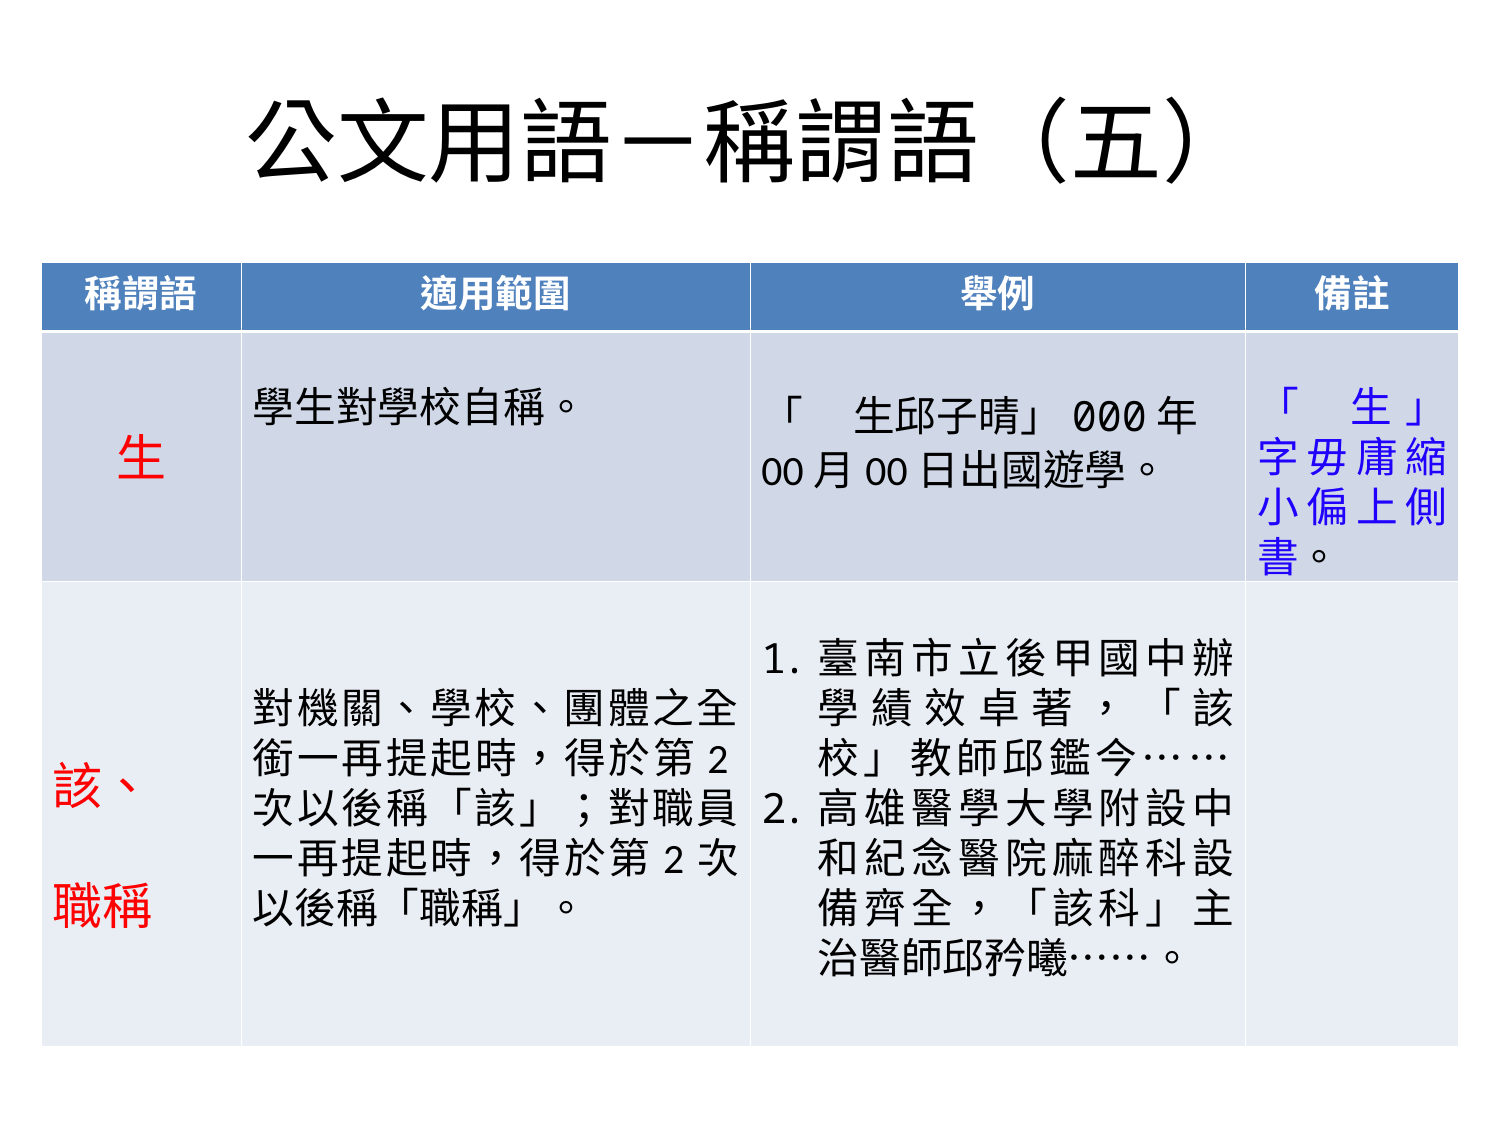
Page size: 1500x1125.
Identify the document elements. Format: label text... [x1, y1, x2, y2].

table_header 備註 [1246, 263, 1458, 330]
table_cell 生 [42, 333, 241, 581]
table_cell 「 生邱子晴」000年00月00日出國遊學。 [751, 333, 1245, 581]
table_cell [1246, 582, 1458, 1046]
table_header 舉例 [751, 263, 1245, 330]
table_cell 學生對學校自稱。 [242, 333, 750, 581]
table_header 稱謂語 [42, 263, 241, 330]
table_cell 「 生」字毋庸縮小偏上側書。 [1246, 333, 1458, 581]
title 公文用語－稱謂語（五） [75, 45, 1426, 233]
table_cell 該、 職稱 [42, 582, 241, 1046]
table_cell 臺南市立後甲國中辦學績效卓著，「該校」教師邱鑑今……。 高雄醫學大學附設中和紀念醫院麻醉科設備齊全，「該科」主治醫師邱矜曦……。 [751, 582, 1245, 1046]
table_cell 對機關、學校、團體之全銜一再提起時，得於第2次以後稱「該」；對職員一再提起時，得於第2次以後稱「職稱」。 [242, 582, 750, 1046]
table_header 適用範圍 [242, 263, 750, 330]
